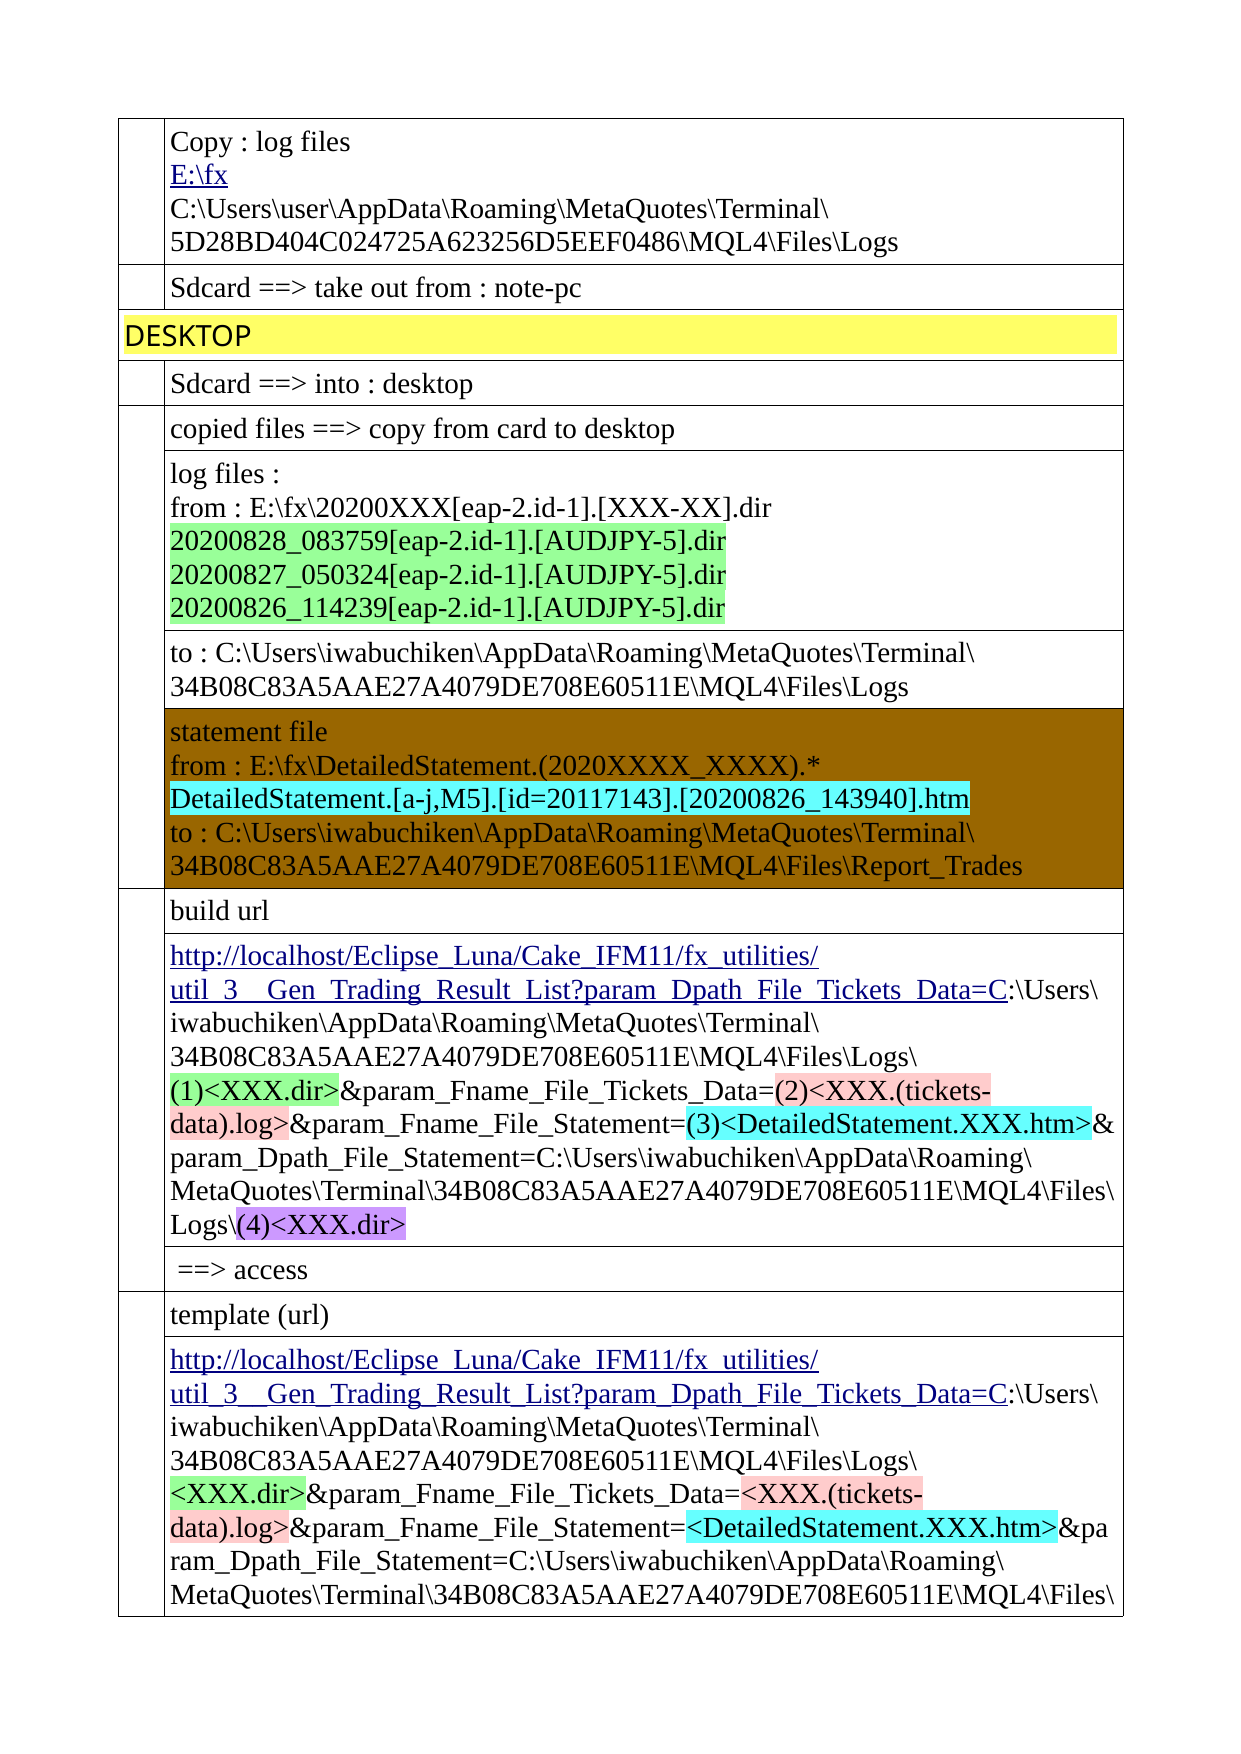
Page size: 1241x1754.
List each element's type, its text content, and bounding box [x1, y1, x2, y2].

table_cell ==> access [165, 1247, 1123, 1291]
table_cell build url [165, 889, 1123, 933]
table_cell DESKTOP [119, 310, 1123, 360]
table_cell [119, 361, 164, 405]
table_cell statement file from : E:\fx\DetailedStatement.(2020XXXX_XXXX).* DetailedStatement.[a-j,M5].[id=20117143].[20200826_143940].htm to : C:\Users\iwabuchiken\AppData\Roaming\MetaQuotes\Terminal\34B08C83A5AAE27A4079DE708E60511E\MQL4\Files\Report_Trades [165, 709, 1123, 888]
table_cell template (url) [165, 1292, 1123, 1336]
table_cell to : C:\Users\iwabuchiken\AppData\Roaming\MetaQuotes\Terminal\34B08C83A5AAE27A4079DE708E60511E\MQL4\Files\Logs [165, 631, 1123, 708]
table_cell [119, 119, 164, 264]
table_cell [119, 889, 164, 1291]
table_cell Sdcard ==> into : desktop [165, 361, 1123, 405]
table_cell Sdcard ==> take out from : note-pc [165, 265, 1123, 309]
table_cell log files : from : E:\fx\20200XXX[eap-2.id-1].[XXX-XX].dir 20200828_083759[eap-2.id-1].[AUDJPY-5].dir 20200827_050324[eap-2.id-1].[AUDJPY-5].dir 20200826_114239[eap-2.id-1].[AUDJPY-5].dir [165, 451, 1123, 630]
table_cell Copy : log files E:\fx C:\Users\user\AppData\Roaming\MetaQuotes\Terminal\5D28BD404C024725A623256D5EEF0486\MQL4\Files\Logs [165, 119, 1123, 264]
table_cell copied files ==> copy from card to desktop [165, 406, 1123, 450]
table_cell http://localhost/Eclipse_Luna/Cake_IFM11/fx_utilities/util_3__Gen_Trading_Result_List?param_Dpath_File_Tickets_Data=C:\Users\iwabuchiken\AppData\Roaming\MetaQuotes\Terminal\34B08C83A5AAE27A4079DE708E60511E\MQL4\Files\Logs\(1)<XXX.dir>&param_Fname_File_Tickets_Data=(2)<XXX.(tickets-data).log>&param_Fname_File_Statement=(3)<DetailedStatement.XXX.htm>&param_Dpath_File_Statement=C:\Users\iwabuchiken\AppData\Roaming\MetaQuotes\Terminal\34B08C83A5AAE27A4079DE708E60511E\MQL4\Files\Logs\(4)<XXX.dir> [165, 934, 1123, 1246]
table_cell [119, 265, 164, 309]
table_cell [119, 406, 164, 888]
table_cell [119, 1292, 164, 1616]
table_cell http://localhost/Eclipse_Luna/Cake_IFM11/fx_utilities/util_3__Gen_Trading_Result_List?param_Dpath_File_Tickets_Data=C:\Users\iwabuchiken\AppData\Roaming\MetaQuotes\Terminal\34B08C83A5AAE27A4079DE708E60511E\MQL4\Files\Logs\<XXX.dir>&param_Fname_File_Tickets_Data=<XXX.(tickets-data).log>&param_Fname_File_Statement=<DetailedStatement.XXX.htm>&param_Dpath_File_Statement=C:\Users\iwabuchiken\AppData\Roaming\MetaQuotes\Terminal\34B08C83A5AAE27A4079DE708E60511E\MQL4\Files\ [165, 1337, 1123, 1616]
